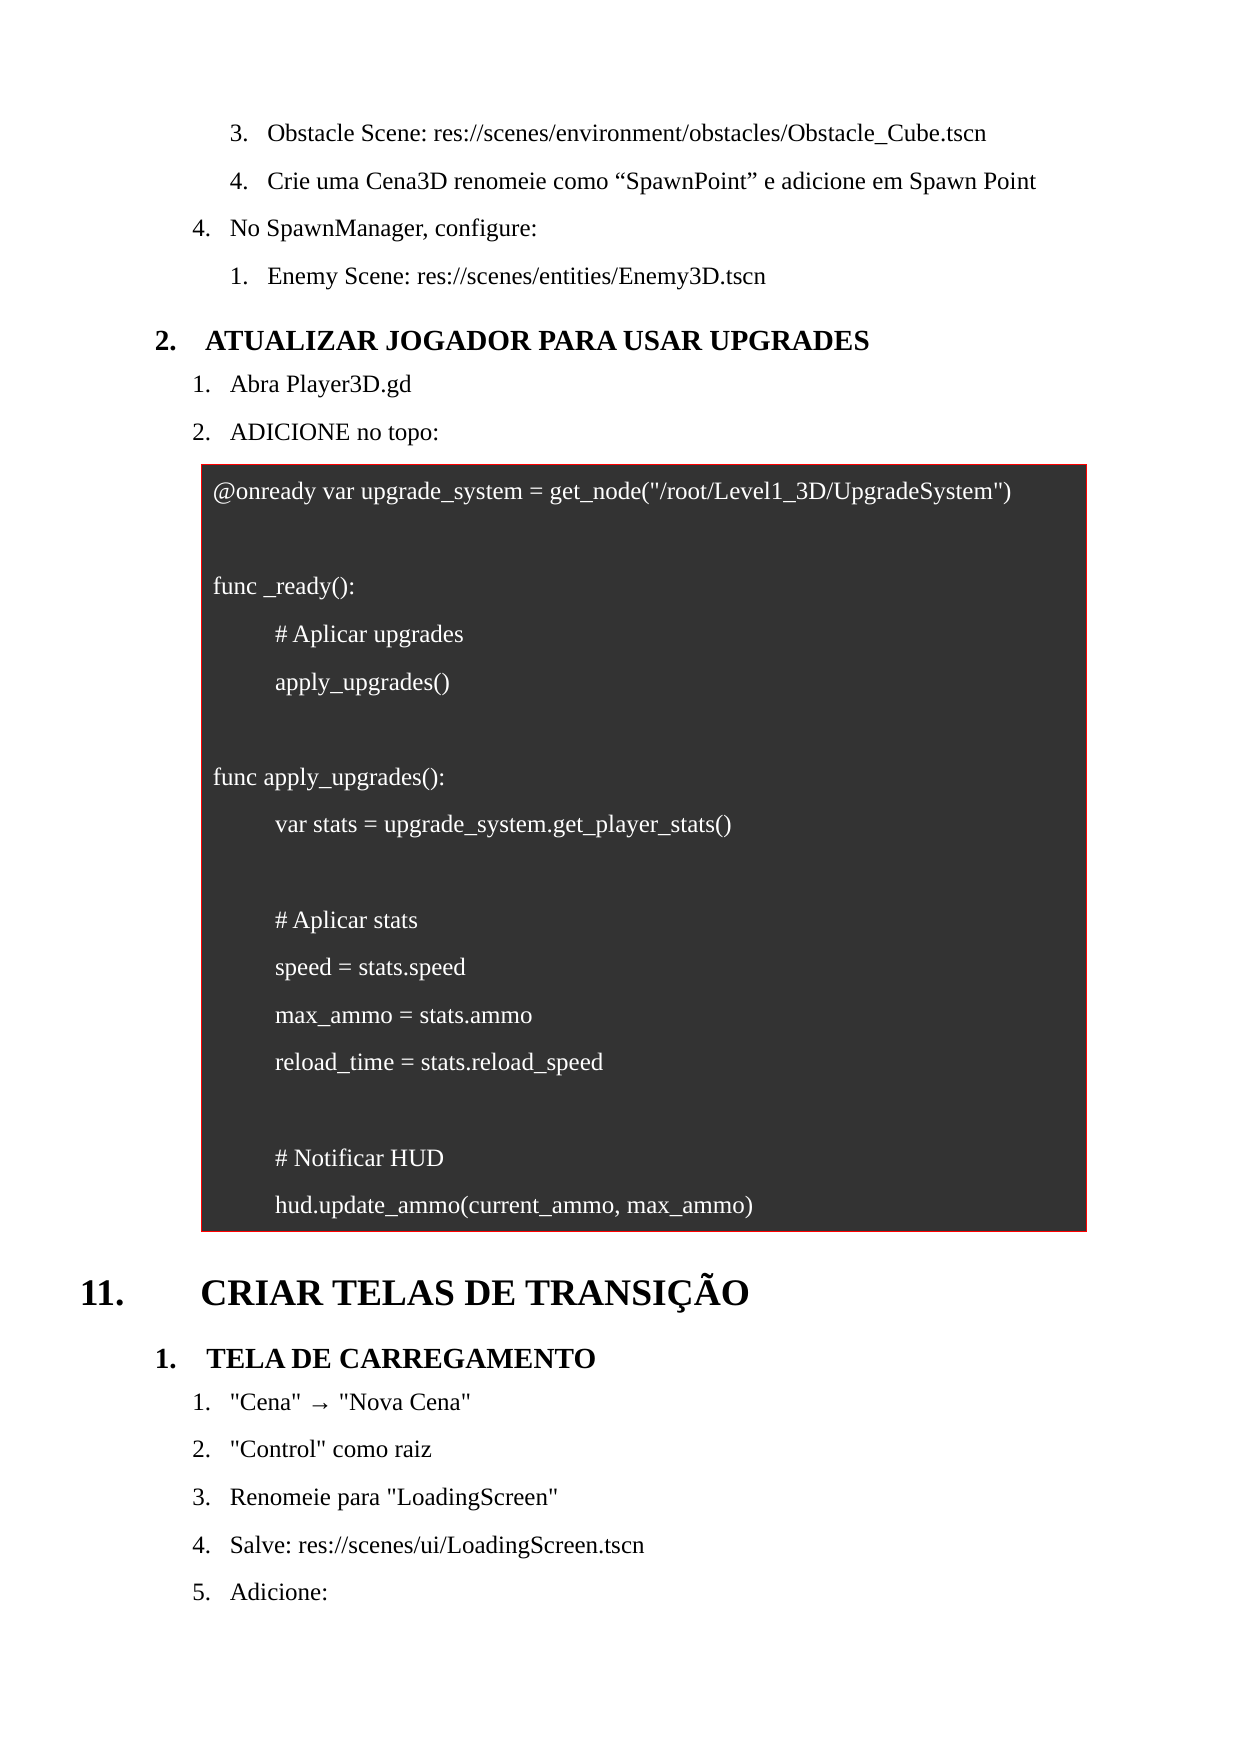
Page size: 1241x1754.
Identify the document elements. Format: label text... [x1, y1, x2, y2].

list Adicione: [192, 1577, 1122, 1606]
text var stats = upgrade_system.get_player_stats() [202, 798, 1086, 838]
text apply_upgrades() [202, 655, 1086, 695]
list Renomeie para "LoadingScreen" [192, 1482, 1122, 1511]
subtitle CRIAR TELAS DE TRANSIÇÃO [79, 1271, 1122, 1314]
text speed = stats.speed [202, 940, 1086, 981]
text func _ready(): [202, 559, 1086, 600]
list "Cena" → "Nova Cena" [192, 1387, 1122, 1416]
subtitle TELA DE CARREGAMENTO [154, 1341, 1122, 1374]
list Crie uma Cena3D renomeie como “SpawnPoint” e adicione em Spawn Point [229, 166, 1122, 194]
list "Control" como raiz [192, 1434, 1122, 1463]
text @onready var upgrade_system = get_node("/root/Level1_3D/UpgradeSystem") [202, 465, 1086, 505]
list Obstacle Scene: res://scenes/environment/obstacles/Obstacle_Cube.tscn [229, 118, 1122, 147]
list No SpawnManager, configure: [192, 213, 1122, 242]
text func apply_upgrades(): [202, 750, 1086, 791]
text # Aplicar upgrades [202, 607, 1086, 648]
text reload_time = stats.reload_speed [202, 1036, 1086, 1076]
subtitle ATUALIZAR JOGADOR PARA USAR UPGRADES [154, 323, 1122, 357]
list Enemy Scene: res://scenes/entities/Enemy3D.tscn [229, 261, 1122, 290]
text max_ammo = stats.ammo [202, 988, 1086, 1029]
list Abra Player3D.gd [192, 369, 1122, 398]
text hud.update_ammo(current_ammo, max_ammo) [202, 1178, 1086, 1231]
text # Aplicar stats [202, 893, 1086, 933]
text # Notificar HUD [202, 1131, 1086, 1171]
list ADICIONE no topo: [192, 417, 1122, 446]
list Salve: res://scenes/ui/LoadingScreen.tscn [192, 1530, 1122, 1558]
